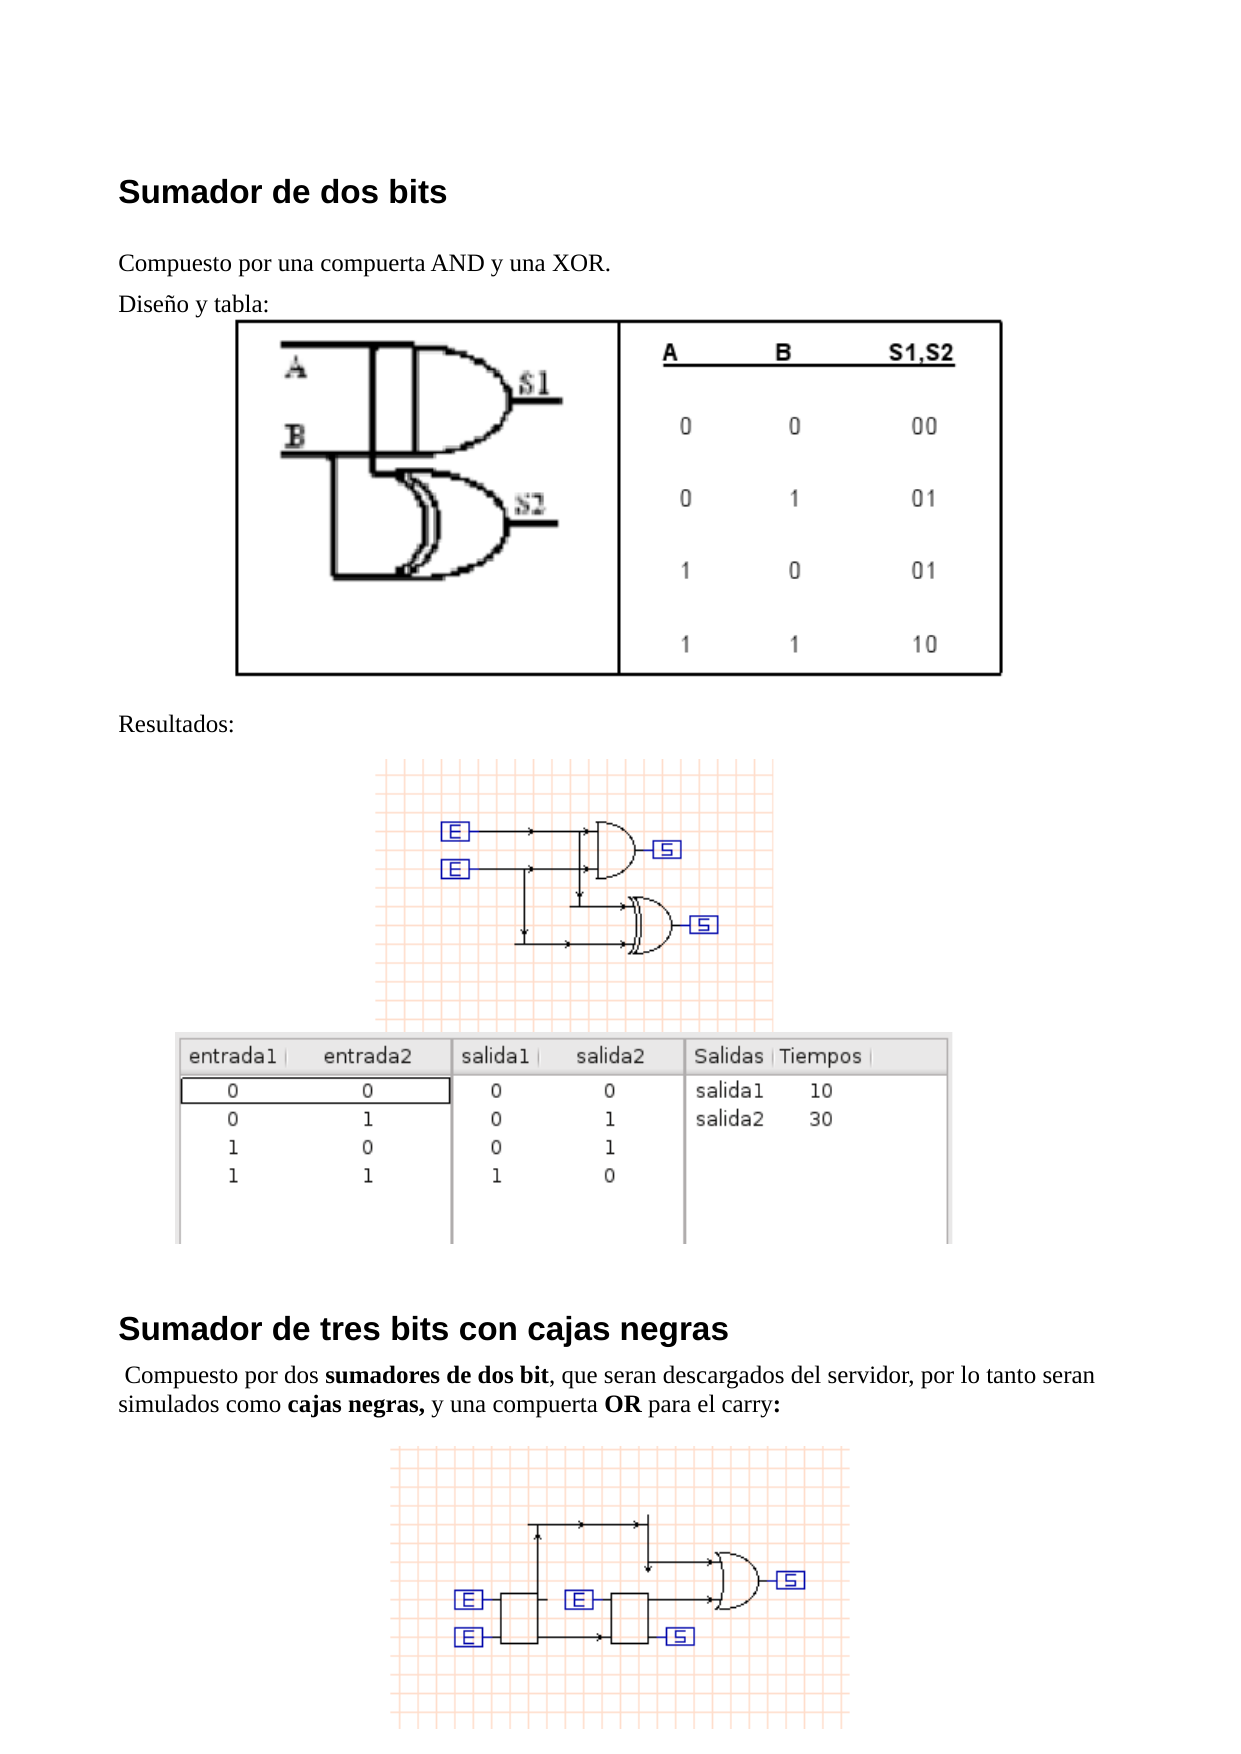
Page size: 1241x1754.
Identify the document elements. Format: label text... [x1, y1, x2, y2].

subtitle Compuesto por una compuerta AND y una XOR. [118, 248, 1122, 277]
subtitle Sumador de dos bits [118, 172, 1122, 210]
picture [390, 1446, 850, 1729]
subtitle Sumador de tres bits con cajas negras [118, 1309, 1122, 1347]
text Diseño y tabla: [118, 289, 1122, 318]
text Compuesto por dos sumadores de dos bit, que seran descargados del servidor, por lo tanto seran simulados como cajas negras, y una compuerta OR para el carry: [118, 1360, 1122, 1417]
text Resultados: [118, 709, 1122, 738]
picture [175, 759, 953, 1244]
picture [232, 317, 1008, 681]
